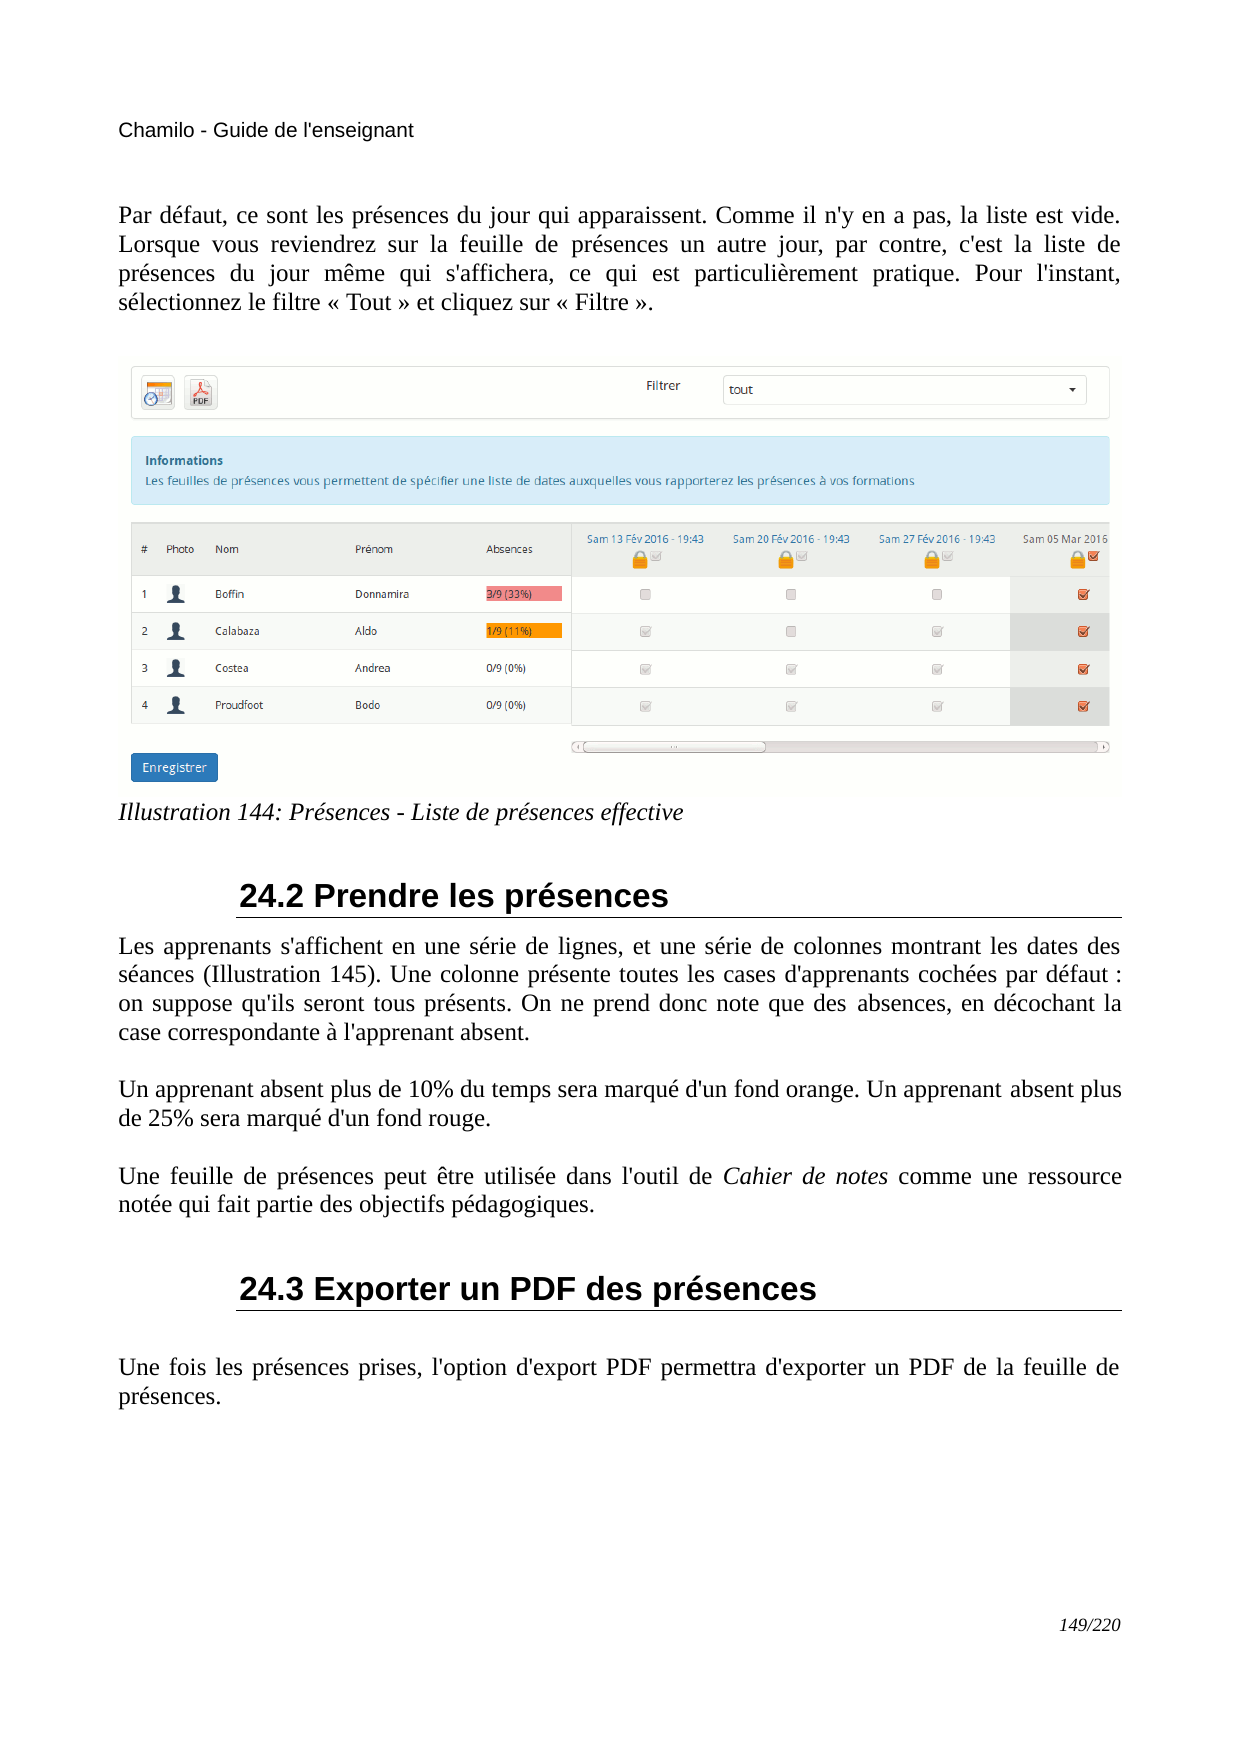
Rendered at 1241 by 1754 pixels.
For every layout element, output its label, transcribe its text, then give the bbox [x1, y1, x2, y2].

text Les apprenants s'affichent en une série de lignes, et une série de colonnes montrant les dates des séances (Illustration 145). Une colonne présente toutes les cases d'apprenants cochées par défaut : on suppose qu'ils seront tous présents. On ne prend donc note que des absences, en décochant la case correspondante à l'apprenant absent. [118, 931, 1122, 1046]
text Un apprenant absent plus de 10% du temps sera marqué d'un fond orange. Un apprenant absent plus de 25% sera marqué d'un fond rouge. [118, 1074, 1122, 1132]
subtitle Prendre les présences [236, 873, 1122, 917]
text Par défaut, ce sont les présences du jour qui apparaissent. Comme il n'y en a pas, la liste est vide. Lorsque vous reviendrez sur la feuille de présences un autre jour, par contre, c'est la liste de présences du jour même qui s'affichera, ce qui est particulièrement pratique. Pour l'instant, sélectionnez le filtre « Tout » et cliquez sur « Filtre ». [118, 200, 1122, 315]
picture [118, 356, 1122, 797]
text Une fois les présences prises, l'option d'export PDF permettra d'exporter un PDF de la feuille de présences. [118, 1352, 1122, 1410]
text Une feuille de présences peut être utilisée dans l'outil de Cahier de notes comme une ressource notée qui fait partie des objectifs pédagogiques. [118, 1161, 1122, 1218]
text Illustration 144: Présences - Liste de présences effective [118, 797, 1122, 825]
subtitle Exporter un PDF des présences [236, 1266, 1122, 1310]
